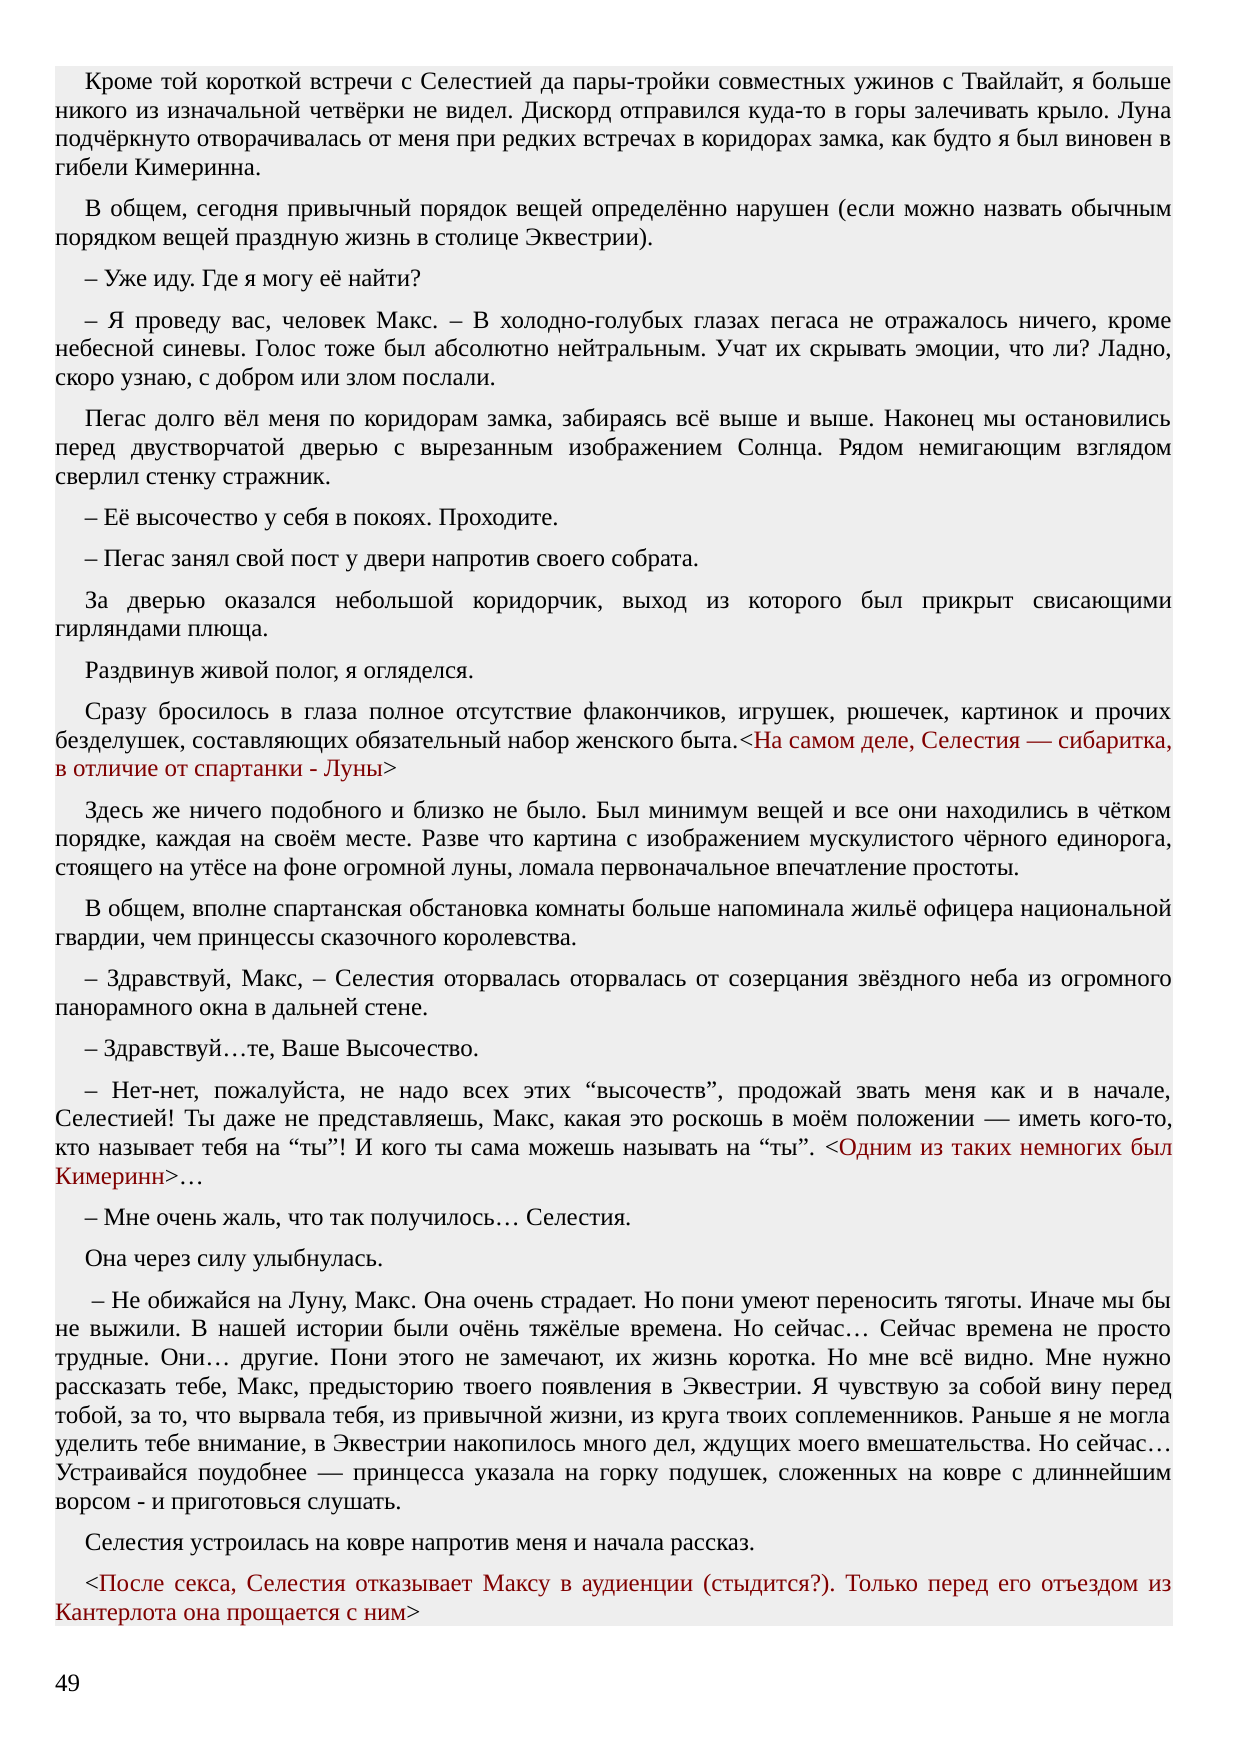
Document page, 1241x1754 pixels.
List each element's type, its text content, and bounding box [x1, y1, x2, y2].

text <После секса, Селестия отказывает Максу в аудиенции (стыдится?). Только перед его отъездом из Кантерлота она прощается с ним> [55, 1568, 1173, 1626]
text – Уже иду. Где я могу её найти? [55, 263, 1173, 292]
text В общем, сегодня привычный порядок вещей определённо нарушен (если можно назвать обычным порядком вещей праздную жизнь в столице Эквестрии). [55, 193, 1173, 251]
text – Я проведу вас, человек Макс. – В холодно-голубых глазах пегаса не отражалось ничего, кроме небесной синевы. Голос тоже был абсолютно нейтральным. Учат их скрывать эмоции, что ли? Ладно, скоро узнаю, с добром или злом послали. [55, 305, 1173, 391]
text Селестия устроилась на ковре напротив меня и начала рассказ. [55, 1527, 1173, 1556]
text Сразу бросилось в глаза полное отсутствие флакончиков, игрушек, рюшечек, картинок и прочих безделушек, составляющих обязательный набор женского быта.<На самом деле, Селестия — сибаритка, в отличие от спартанки - Луны> [55, 696, 1173, 782]
text За дверью оказался небольшой коридорчик, выход из которого был прикрыт свисающими гирляндами плюща. [55, 585, 1173, 642]
text – Пегас занял свой пост у двери напротив своего собрата. [55, 543, 1173, 572]
text – Здравствуй, Макс, – Селестия оторвалась оторвалась от созерцания звёздного неба из огромного панорамного окна в дальней стене. [55, 963, 1173, 1021]
text В общем, вполне спартанская обстановка комнаты больше напоминала жильё офицера национальной гвардии, чем принцессы сказочного королевства. [55, 893, 1173, 951]
text – Мне очень жаль, что так получилось… Селестия. [55, 1202, 1173, 1231]
text Она через силу улыбнулась. [55, 1243, 1173, 1272]
text Кроме той короткой встречи с Селестией да пары-тройки совместных ужинов с Твайлайт, я больше никого из изначальной четвёрки не видел. Дискорд отправился куда-то в горы залечивать крыло. Луна подчёркнуто отворачивалась от меня при редких встречах в коридорах замка, как будто я был виновен в гибели Кимеринна. [55, 66, 1173, 181]
text Здесь же ничего подобного и близко не было. Был минимум вещей и все они находились в чётком порядке, каждая на своём месте. Разве что картина с изображением мускулистого чёрного единорога, стоящего на утёсе на фоне огромной луны, ломала первоначальное впечатление простоты. [55, 795, 1173, 881]
text – Здравствуй…те, Ваше Высочество. [55, 1033, 1173, 1062]
text Пегас долго вёл меня по коридорам замка, забираясь всё выше и выше. Наконец мы остановились перед двустворчатой дверью с вырезанным изображением Солнца. Рядом немигающим взглядом сверлил стенку стражник. [55, 403, 1173, 490]
text – Нет-нет, пожалуйста, не надо всех этих “высочеств”, продожай звать меня как и в начале, Селестией! Ты даже не представляешь, Макс, какая это роскошь в моём положении — иметь кого-то, кто называет тебя на “ты”! И кого ты сама можешь называть на “ты”. <Одним из таких немногих был Кимеринн>… [55, 1075, 1173, 1190]
text – Не обижайся на Луну, Макс. Она очень страдает. Но пони умеют переносить тяготы. Иначе мы бы не выжили. В нашей истории были очёнь тяжёлые времена. Но сейчас… Сейчас времена не просто трудные. Они… другие. Пони этого не замечают, их жизнь коротка. Но мне всё видно. Мне нужно рассказать тебе, Макс, предысторию твоего появления в Эквестрии. Я чувствую за собой вину перед тобой, за то, что вырвала тебя, из привычной жизни, из круга твоих соплеменников. Раньше я не могла уделить тебе внимание, в Эквестрии накопилось много дел, ждущих моего вмешательства. Но сейчас… Устраивайся поудобнее — принцесса указала на горку подушек, сложенных на ковре с длиннейшим ворсом - и приготовься слушать. [55, 1285, 1173, 1515]
text Раздвинув живой полог, я огляделся. [55, 655, 1173, 683]
text – Её высочество у себя в покоях. Проходите. [55, 502, 1173, 531]
